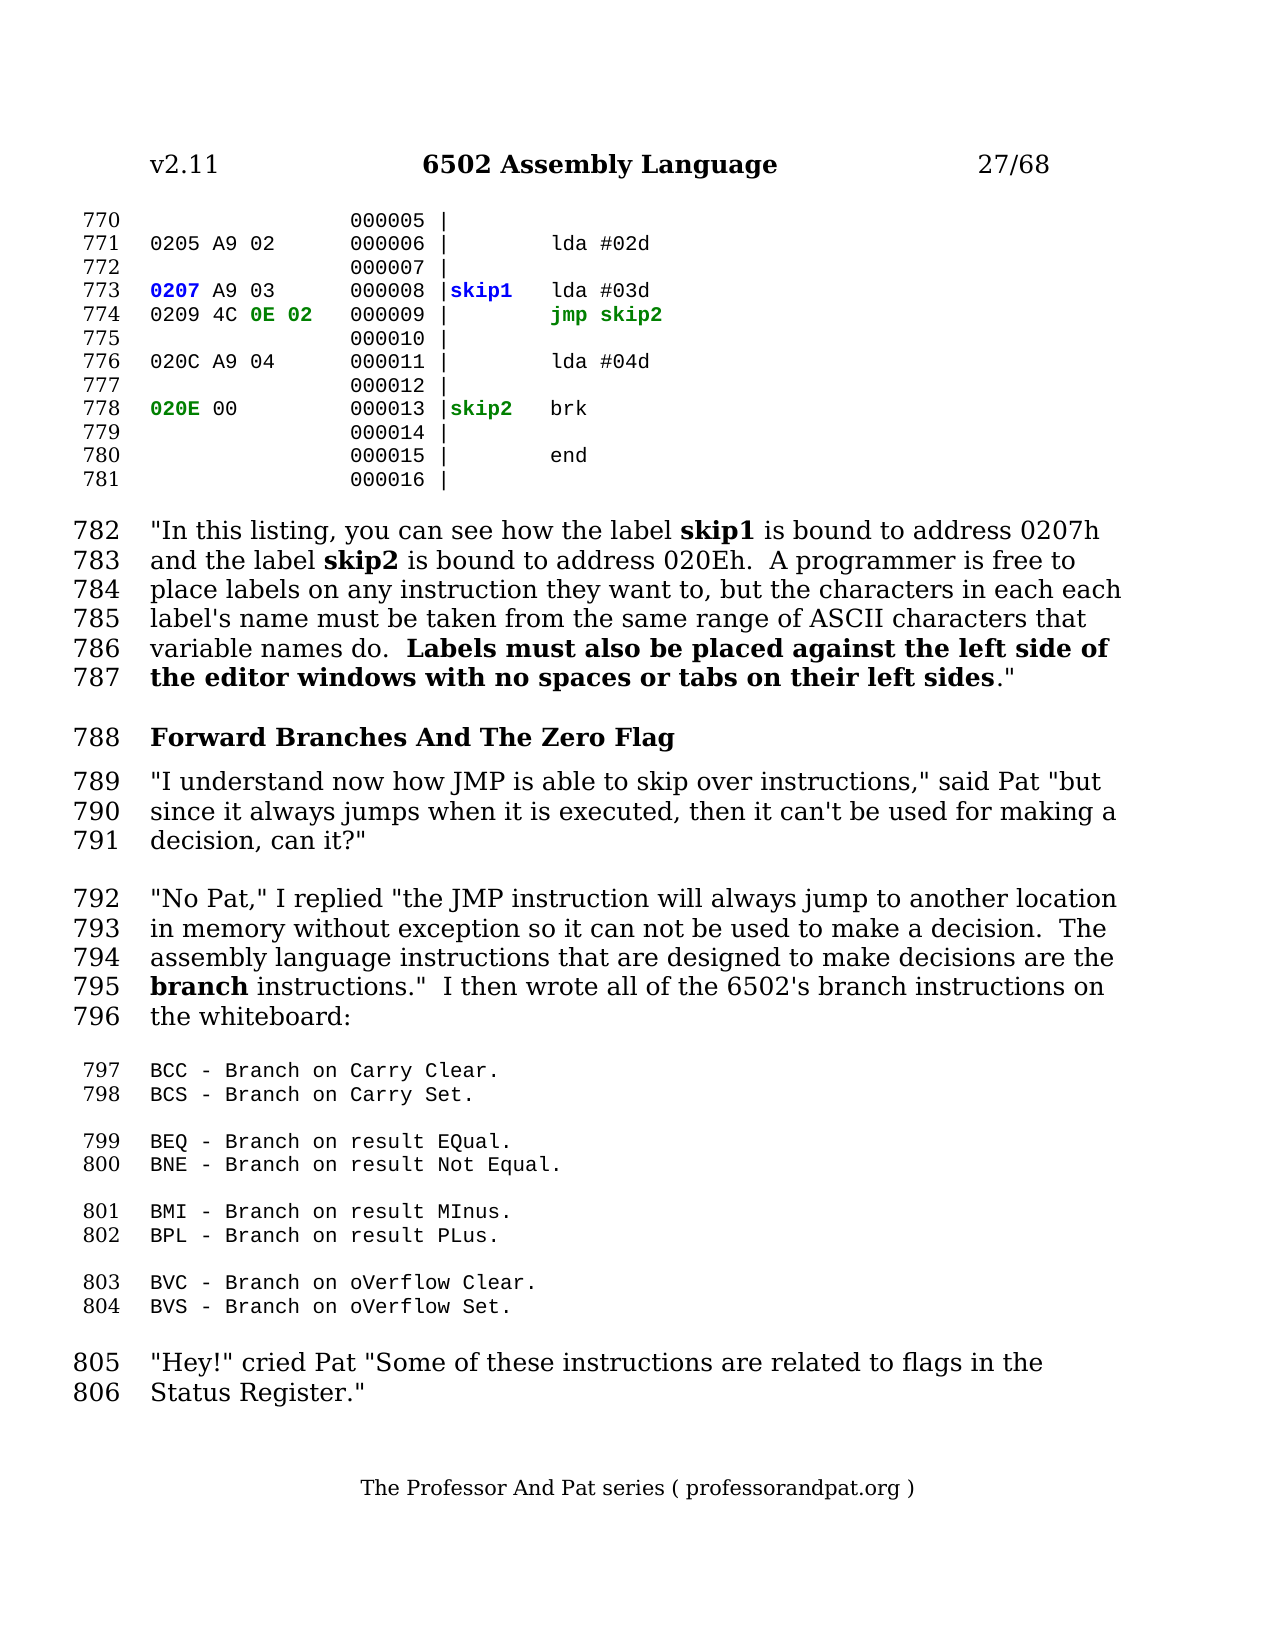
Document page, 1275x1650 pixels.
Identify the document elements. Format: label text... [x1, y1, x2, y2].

text 0205 A9 02 000006 | lda #02d [150, 233, 1125, 257]
subtitle Forward Branches And The Zero Flag [150, 723, 1125, 752]
text 000005 | [150, 210, 1125, 233]
text 0209 4C 0E 02 000009 | jmp skip2 [150, 304, 1125, 328]
text 0207 A9 03 000008 |skip1 lda #03d [150, 281, 1125, 304]
text BCC - Branch on Carry Clear. [150, 1060, 1125, 1084]
text 000012 | [150, 375, 1125, 398]
text BNE - Branch on result Not Equal. [150, 1154, 1125, 1178]
text "I understand now how JMP is able to skip over instructions," said Pat "but since it always jumps when it is executed, then it can't be used for making a decision, can it?" [150, 767, 1125, 855]
text 020E 00 000013 |skip2 brk [150, 398, 1125, 422]
text BPL - Branch on result PLus. [150, 1225, 1125, 1249]
text 000010 | [150, 328, 1125, 351]
text 000016 | [150, 469, 1125, 492]
text 020C A9 04 000011 | lda #04d [150, 351, 1125, 375]
text BMI - Branch on result MInus. [150, 1202, 1125, 1225]
text "No Pat," I replied "the JMP instruction will always jump to another location in memory without exception so it can not be used to make a decision. The assembly language instructions that are designed to make decisions are the branch instructions." I then wrote all of the 6502's branch instructions on the whiteboard: [150, 884, 1125, 1031]
text "In this listing, you can see how the label skip1 is bound to address 0207h and the label skip2 is bound to address 020Eh. A programmer is free to place labels on any instruction they want to, but the characters in each each label's name must be taken from the same range of ASCII characters that variable names do. Labels must also be placed against the left side of the editor windows with no spaces or tabs on their left sides." [150, 516, 1125, 693]
text BVS - Branch on oVerflow Set. [150, 1296, 1125, 1319]
text BCS - Branch on Carry Set. [150, 1084, 1125, 1107]
text 000014 | [150, 422, 1125, 445]
text BEQ - Branch on result EQual. [150, 1131, 1125, 1154]
text 000015 | end [150, 445, 1125, 469]
text BVC - Branch on oVerflow Clear. [150, 1272, 1125, 1296]
text 000007 | [150, 257, 1125, 281]
text "Hey!" cried Pat "Some of these instructions are related to flags in the Status Register." [150, 1349, 1125, 1407]
